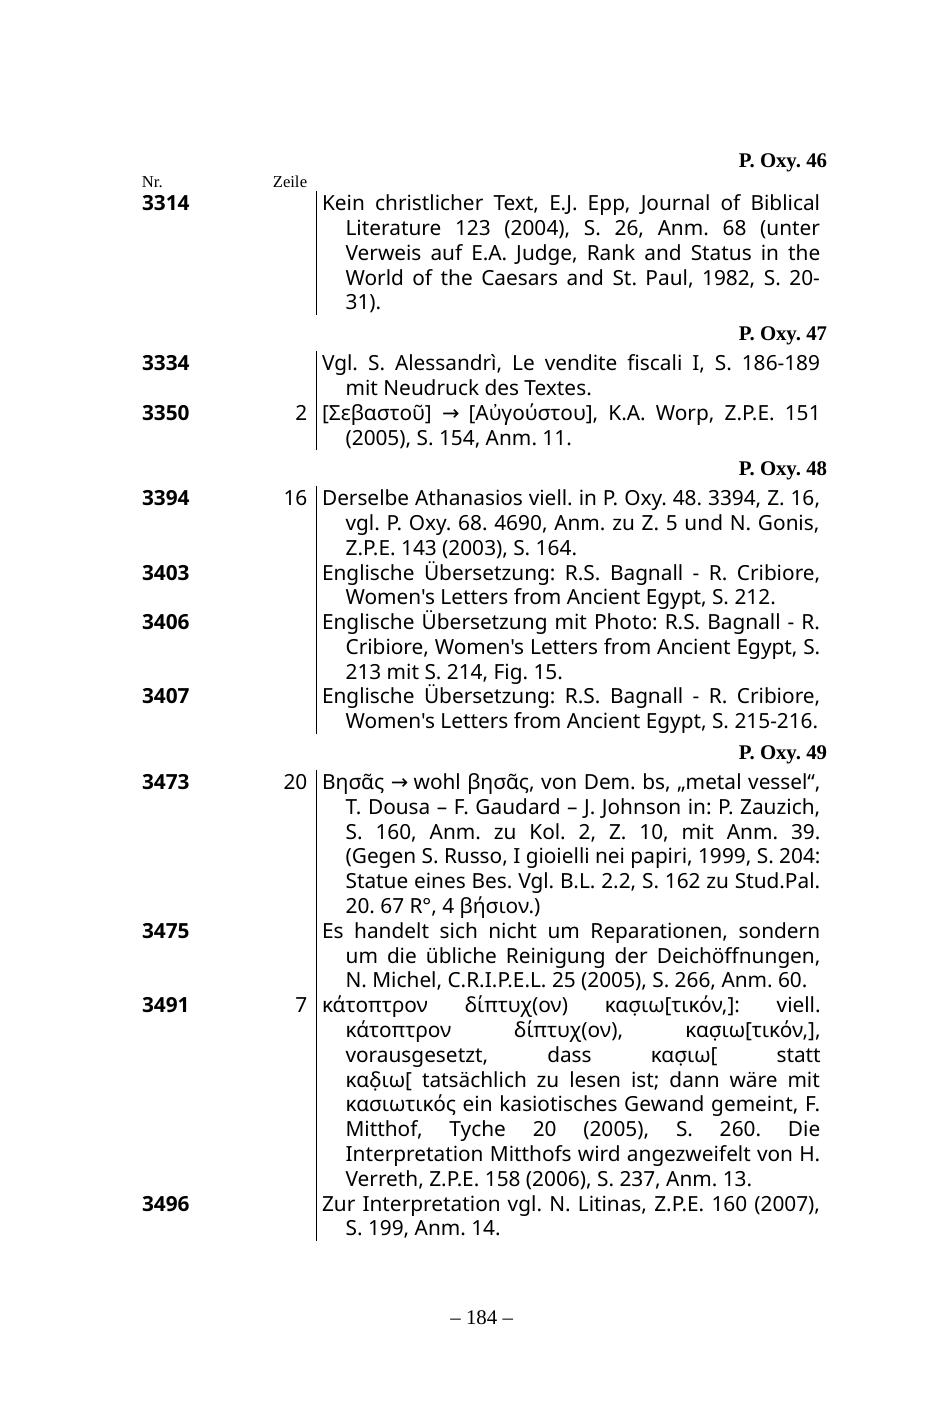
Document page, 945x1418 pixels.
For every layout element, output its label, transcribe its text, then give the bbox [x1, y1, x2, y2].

table_cell Kein christlicher Text, E.J. Epp, Journal of Biblical Literature 123 (2004), S. 26, Anm. 68 (unter Verweis auf E.A. Judge, Rank and Status in the World of the Caesars and St. Paul, 1982, S. 20-31). [317, 191, 827, 315]
subtitle P. Oxy. 49 [136, 740, 827, 764]
table_cell 3491 [136, 993, 224, 1191]
table_cell Es handelt sich nicht um Reparationen, sondern um die übliche Reinigung der Deichöffnungen, N. Michel, C.R.I.P.E.L. 25 (2005), S. 266, Anm. 60. [317, 919, 827, 993]
subtitle P. Oxy. 47 [136, 321, 827, 345]
table_header 3394 [136, 486, 224, 560]
table_header Βησᾶς → wohl βησᾶς, von Dem. bs, „metal vessel“, T. Dousa – F. Gaudard – J. Johnson in: P. Zauzich, S. 160, Anm. zu Kol. 2, Z. 10, mit Anm. 39. (Gegen S. Russo, I gioielli nei papiri, 1999, S. 204: Statue eines Bes. Vgl. B.L. 2.2, S. 162 zu Stud.Pal. 20. 67 R°, 4 βήσιον.) [317, 770, 827, 918]
table_cell 2 [224, 400, 316, 450]
table_cell 3314 [136, 191, 316, 315]
table_header 3473 [136, 770, 224, 918]
table_cell 3407 [136, 684, 316, 734]
table_header Vgl. S. Alessandrì, Le vendite fiscali I, S. 186-189 mit Neudruck des Textes. [317, 351, 827, 400]
table_cell 3406 [136, 610, 316, 684]
table_cell Zur Interpretation vgl. N. Litinas, Z.P.E. 160 (2007), S. 199, Anm. 14. [317, 1191, 827, 1241]
table_cell 3475 [136, 919, 316, 993]
table_cell 3350 [136, 400, 224, 450]
table_cell Englische Übersetzung: R.S. Bagnall - R. Cribiore, Women's Letters from Ancient Egypt, S. 215-216. [317, 684, 827, 734]
table_header 20 [224, 770, 316, 918]
table_cell κάτοπτρον δίπτυχ(ον) κασ̣ιω[τικόν,]: viell. κάτοπτρον δίπτυχ(ον), κασ̣ιω[τικόν,], vorausgesetzt, dass κασ̣ιω[ statt καδ̣ιω[ tatsächlich zu lesen ist; dann wäre mit κασιωτικός ein kasiotisches Gewand gemeint, F. Mitthof, Tyche 20 (2005), S. 260. Die Interpretation Mitthofs wird angezweifelt von H. Verreth, Z.P.E. 158 (2006), S. 237, Anm. 13. [317, 993, 827, 1191]
subtitle P. Oxy. 48 [136, 456, 827, 480]
table_header 3334 [136, 351, 316, 400]
table_cell [Σεβαστοῦ] → [Αὐγούστου], K.A. Worp, Z.P.E. 151 (2005), S. 154, Anm. 11. [317, 400, 827, 450]
table_cell Englische Übersetzung: R.S. Bagnall - R. Cribiore, Women's Letters from Ancient Egypt, S. 212. [317, 560, 827, 610]
table_header 16 [224, 486, 316, 560]
table_cell 3403 [136, 560, 316, 610]
table_cell 3496 [136, 1191, 316, 1241]
table_cell Englische Übersetzung mit Photo: R.S. Bagnall - R. Cribiore, Women's Letters from Ancient Egypt, S. 213 mit S. 214, Fig. 15. [317, 610, 827, 684]
table_cell 7 [224, 993, 316, 1191]
table_header Derselbe Athanasios viell. in P. Oxy. 48. 3394, Z. 16, vgl. P. Oxy. 68. 4690, Anm. zu Z. 5 und N. Gonis, Z.P.E. 143 (2003), S. 164. [317, 486, 827, 560]
